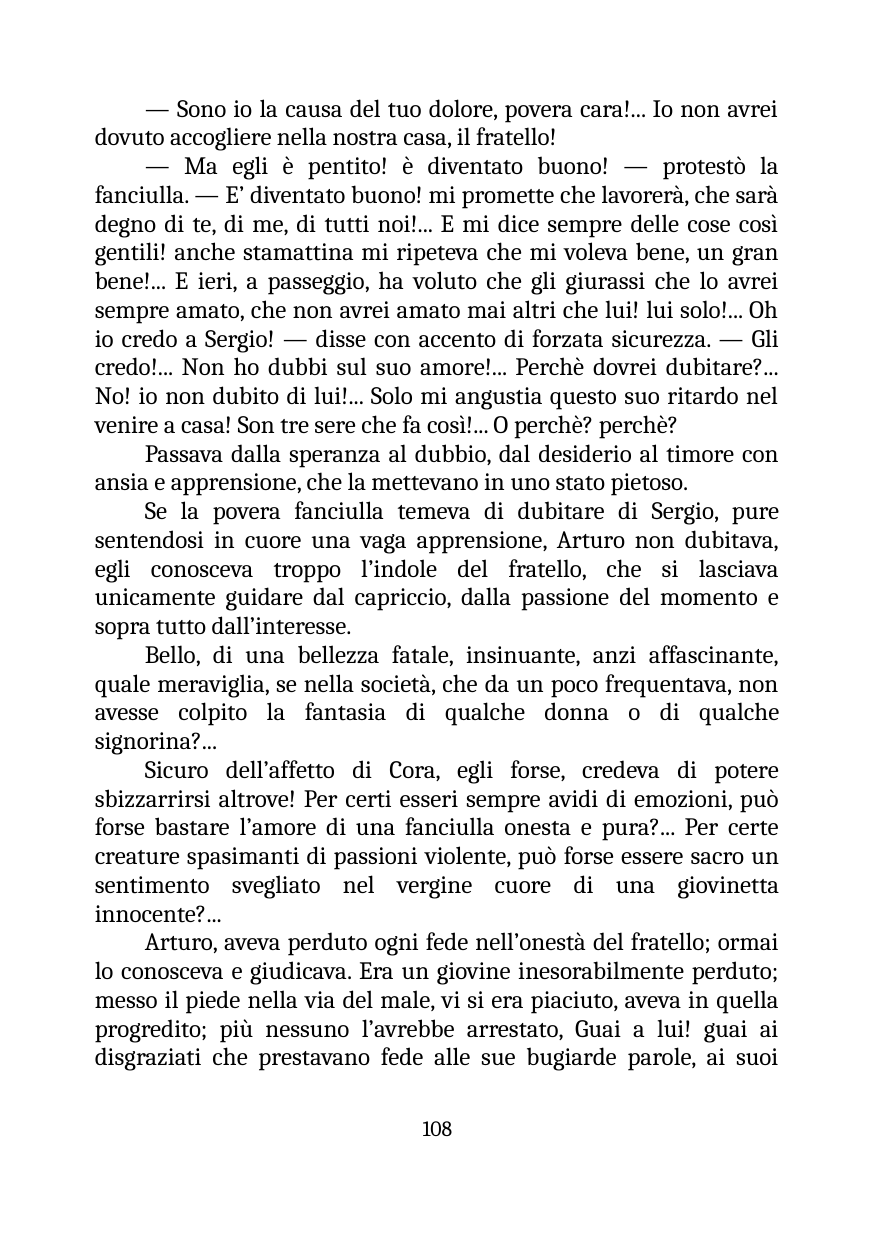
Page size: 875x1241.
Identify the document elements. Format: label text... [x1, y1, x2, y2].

text Bello, di una bellezza fatale, insinuante, anzi affascinante, quale meraviglia, se nella società, che da un poco frequentava, non avesse colpito la fantasia di qualche donna o di qualche signorina?... [94, 641, 779, 756]
text Se la povera fanciulla temeva di dubitare di Sergio, pure sentendosi in cuore una vaga apprensione, Arturo non dubitava, egli conosceva troppo l’indole del fratello, che si lasciava unicamente guidare dal capriccio, dalla passione del momento e sopra tutto dall’interesse. [94, 497, 779, 641]
text Arturo, aveva perduto ogni fede nell’onestà del fratello; ormai lo conosceva e giudicava. Era un giovine inesorabilmente perduto; messo il piede nella via del male, vi si era piaciuto, aveva in quella progredito; più nessuno l’avrebbe arrestato, Guai a lui! guai ai disgraziati che prestavano fede alle sue bugiarde parole, ai suoi [94, 928, 779, 1072]
text Sicuro dell’affetto di Cora, egli forse, credeva di potere sbizzarrirsi altrove! Per certi esseri sempre avidi di emozioni, può forse bastare l’amore di una fanciulla onesta e pura?... Per certe creature spasimanti di passioni violente, può forse essere sacro un sentimento svegliato nel vergine cuore di una giovinetta innocente?... [94, 756, 779, 928]
text — Sono io la causa del tuo dolore, povera cara!... Io non avrei dovuto accogliere nella nostra casa, il fratello! [94, 94, 779, 152]
text — Ma egli è pentito! è diventato buono! — protestò la fanciulla. — E’ diventato buono! mi promette che lavorerà, che sarà degno di te, di me, di tutti noi!... E mi dice sempre delle cose così gentili! anche stamattina mi ripeteva che mi voleva bene, un gran bene!... E ieri, a passeggio, ha voluto che gli giurassi che lo avrei sempre amato, che non avrei amato mai altri che lui! lui solo!... Oh io credo a Sergio! — disse con accento di forzata sicurezza. — Gli credo!... Non ho dubbi sul suo amore!... Perchè dovrei dubitare?... No! io non dubito di lui!... Solo mi angustia questo suo ritardo nel venire a casa! Son tre sere che fa così!... O perchè? perchè? [94, 152, 779, 439]
text Passava dalla speranza al dubbio, dal desiderio al timore con ansia e apprensione, che la mettevano in uno stato pietoso. [94, 439, 779, 497]
